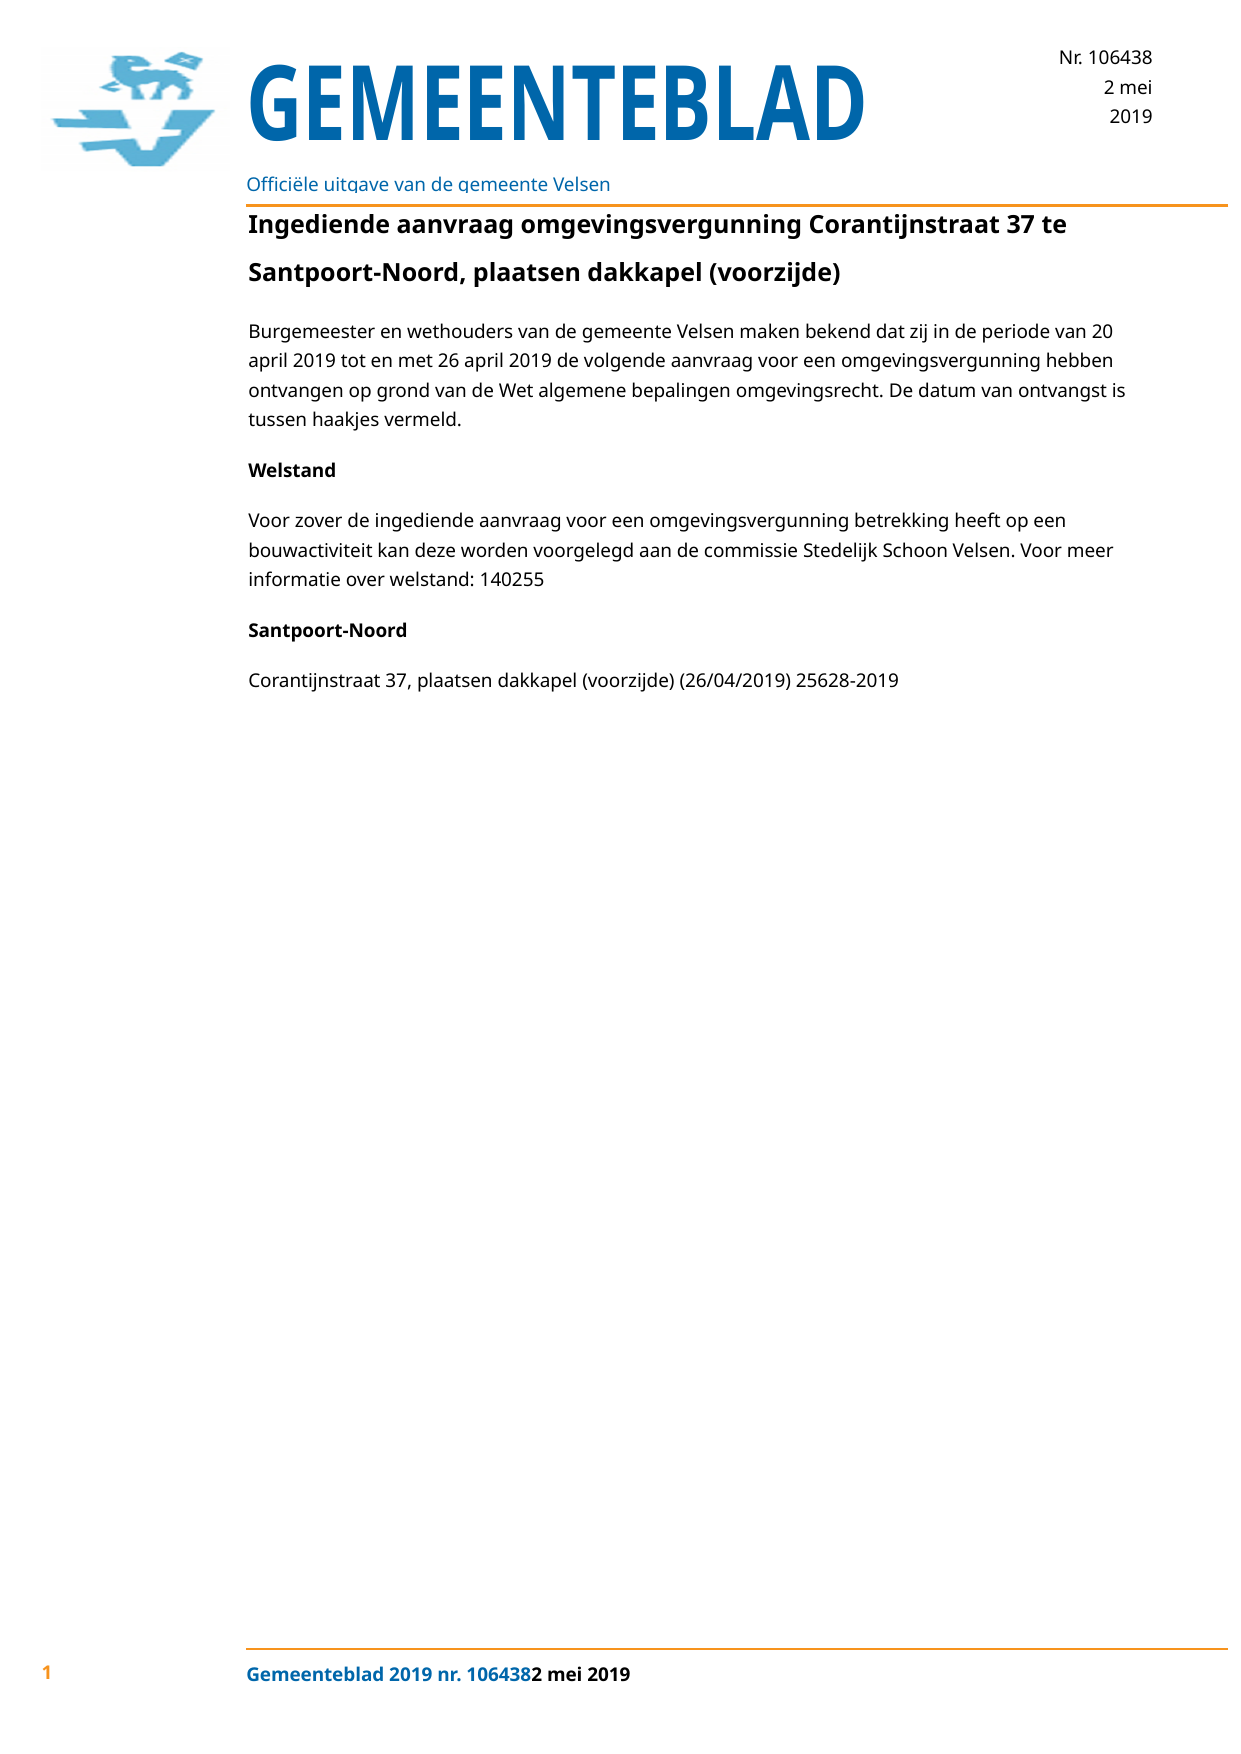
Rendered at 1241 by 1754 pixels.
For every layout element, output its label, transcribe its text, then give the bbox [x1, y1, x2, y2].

text Welstand [248, 457, 1152, 483]
text Burgemeester en wethouders van de gemeente Velsen maken bekend dat zij in de periode van 20 april 2019 tot en met 26 april 2019 de volgende aanvraag voor een omgevingsvergunning hebben ontvangen op grond van de Wet algemene bepalingen omgevingsrecht. De datum van ontvangst is tussen haakjes vermeld. [248, 318, 1152, 432]
picture [41, 47, 231, 172]
text Santpoort-Noord [248, 617, 1152, 643]
text Corantijnstraat 37, plaatsen dakkapel (voorzijde) (26/04/2019) 25628-2019 [248, 667, 1152, 693]
text Voor zover de ingediende aanvraag voor een omgevingsvergunning betrekking heeft op een bouwactiviteit kan deze worden voorgelegd aan de commissie Stedelijk Schoon Velsen. Voor meer informatie over welstand: 140255 [248, 507, 1152, 592]
text Ingediende aanvraag omgevingsvergunning Corantijnstraat 37 te Santpoort-Noord, plaatsen dakkapel (voorzijde) [248, 207, 1152, 288]
